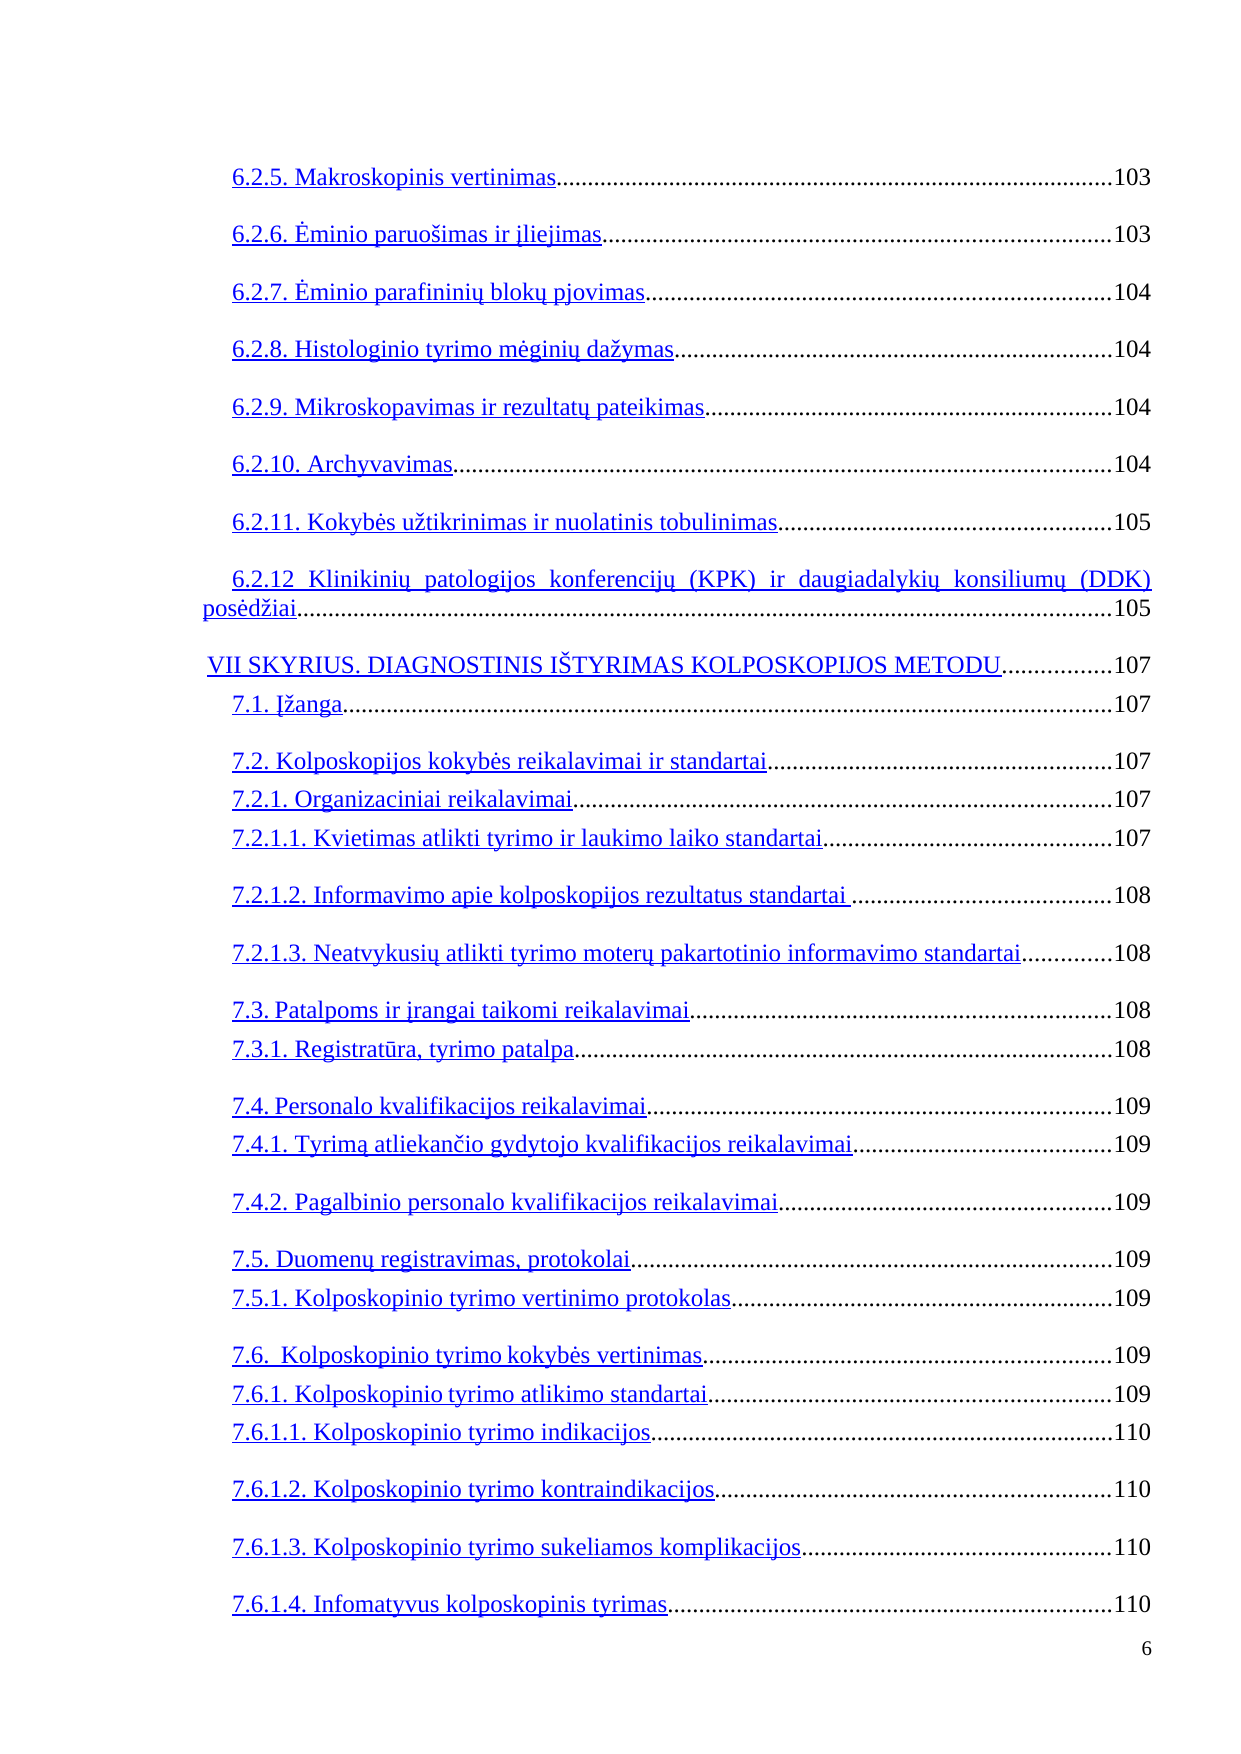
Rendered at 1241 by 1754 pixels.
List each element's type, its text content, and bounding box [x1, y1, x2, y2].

text 6.2.10. Archyvavimas 104 [202, 449, 1152, 478]
text 7.2.1.3. Neatvykusių atlikti tyrimo moterų pakartotinio informavimo standartai 108 [202, 938, 1152, 967]
text 6.2.8. Histologinio tyrimo mėginių dažymas 104 [202, 334, 1152, 363]
text 7.1. Įžanga 107 [202, 689, 1152, 717]
text 6.2.5. Makroskopinis vertinimas 103 [202, 162, 1152, 190]
text VII SKYRIUS. DIAGNOSTINIS IŠTYRIMAS KOLPOSKOPIJOS METODU 107 [177, 650, 1152, 679]
text 7.6.1. Kolposkopinio tyrimo atlikimo standartai 109 [202, 1379, 1152, 1407]
text 7.3. Patalpoms ir įrangai taikomi reikalavimai 108 [202, 995, 1152, 1024]
text 7.2.1. Organizaciniai reikalavimai 107 [202, 784, 1152, 813]
text 7.5. Duomenų registravimas, protokolai 109 [202, 1244, 1152, 1273]
text 7.6.1.2. Kolposkopinio tyrimo kontraindikacijos 110 [202, 1474, 1152, 1503]
text 6.2.9. Mikroskopavimas ir rezultatų pateikimas 104 [202, 392, 1152, 420]
text 7.6. Kolposkopinio tyrimo kokybės vertinimas 109 [202, 1340, 1152, 1369]
text 7.6.1.4. Infomatyvus kolposkopinis tyrimas 110 [202, 1589, 1152, 1618]
text 7.4.2. Pagalbinio personalo kvalifikacijos reikalavimai 109 [202, 1187, 1152, 1216]
text 7.4. Personalo kvalifikacijos reikalavimai 109 [202, 1091, 1152, 1120]
text 6.2.11. Kokybės užtikrinimas ir nuolatinis tobulinimas 105 [202, 507, 1152, 535]
text 7.2. Kolposkopijos kokybės reikalavimai ir standartai 107 [202, 746, 1152, 775]
text 7.5.1. Kolposkopinio tyrimo vertinimo protokolas 109 [202, 1283, 1152, 1312]
text 7.3.1. Registratūra, tyrimo patalpa 108 [202, 1034, 1152, 1062]
text 7.4.1. Tyrimą atliekančio gydytojo kvalifikacijos reikalavimai 109 [202, 1129, 1152, 1158]
text 7.6.1.3. Kolposkopinio tyrimo sukeliamos komplikacijos 110 [202, 1532, 1152, 1561]
text 6.2.12 Klinikinių patologijos konferencijų (KPK) ir daugiadalykių konsiliumų (DDK) posėdžiai 105 [202, 564, 1152, 622]
text 7.2.1.1. Kvietimas atlikti tyrimo ir laukimo laiko standartai 107 [202, 823, 1152, 852]
text 6.2.7. Ėminio parafininių blokų pjovimas 104 [202, 277, 1152, 305]
text 7.2.1.2. Informavimo apie kolposkopijos rezultatus standartai 108 [202, 880, 1152, 909]
text 6.2.6. Ėminio paruošimas ir įliejimas 103 [202, 219, 1152, 248]
text 7.6.1.1. Kolposkopinio tyrimo indikacijos 110 [202, 1417, 1152, 1446]
